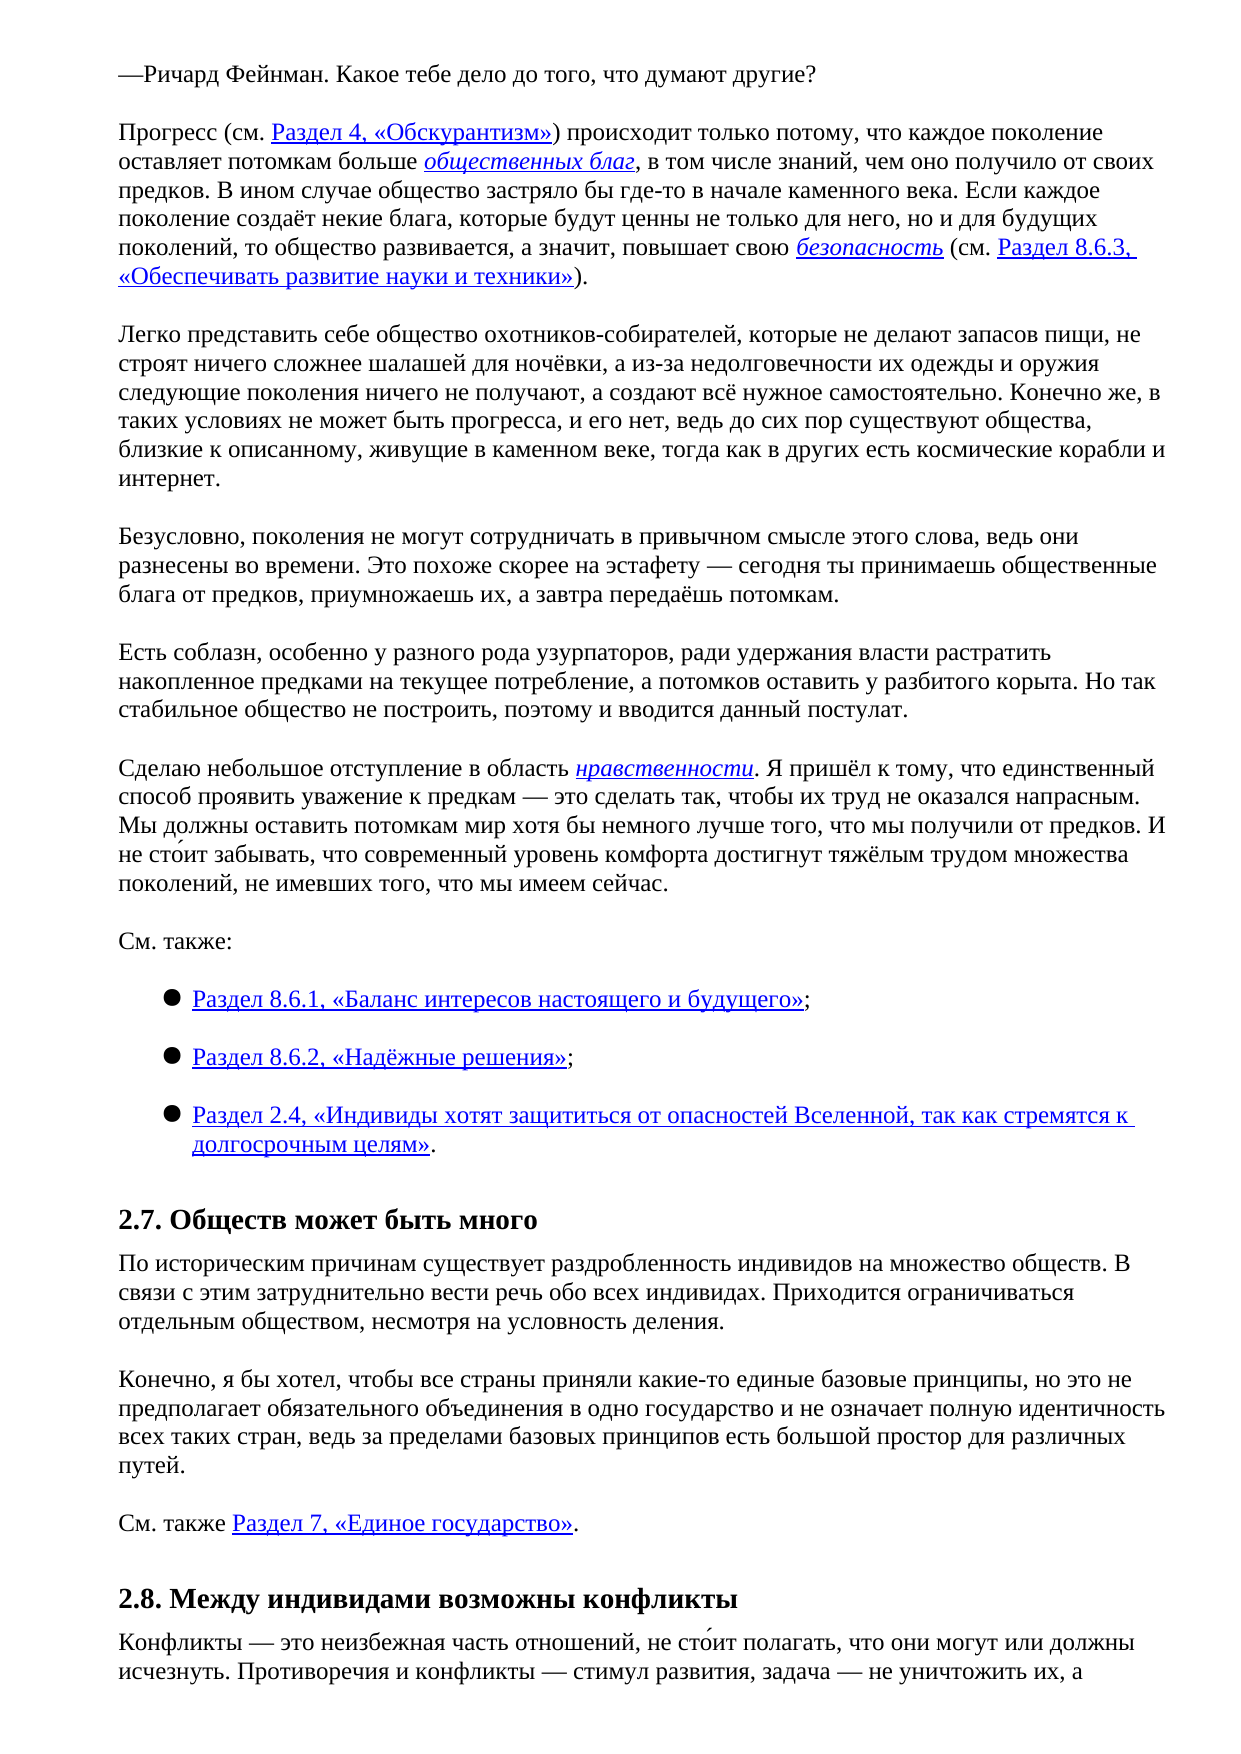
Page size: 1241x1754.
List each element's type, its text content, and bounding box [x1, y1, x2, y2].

text См. также: [118, 926, 1181, 955]
text Сделаю небольшое отступление в область нравственности. Я пришёл к тому, что единственный способ проявить уважение к предкам — это сделать так, чтобы их труд не оказался напрасным. Мы должны оставить потомкам мир хотя бы немного лучше того, что мы получили от предков. И не сто́ит забывать, что современный уровень комфорта достигнут тяжёлым трудом множества поколений, не имевших того, что мы имеем сейчас. [118, 753, 1181, 896]
list Раздел 8.6.2, «Надёжные решения»; [162, 1042, 1181, 1071]
text По историческим причинам существует раздробленность индивидов на множество обществ. В связи с этим затруднительно вести речь обо всех индивидах. Приходится ограничиваться отдельным обществом, несмотря на условность деления. [118, 1248, 1181, 1334]
list Раздел 8.6.1, «Баланс интересов настоящего и будущего»; [162, 984, 1181, 1013]
list Раздел 2.4, «Индивиды хотят защититься от опасностей Вселенной, так как стремятся к долгосрочным целям». [162, 1101, 1181, 1158]
subtitle 2.8. Между индивидами возможны конфликты [118, 1581, 1181, 1615]
text Легко представить себе общество охотников-собирателей, которые не делают запасов пищи, не строят ничего сложнее шалашей для ночёвки, а из-за недолговечности их одежды и оружия следующие поколения ничего не получают, а создают всё нужное самостоятельно. Конечно же, в таких условиях не может быть прогресса, и его нет, ведь до сих пор существуют общества, близкие к описанному, живущие в каменном веке, тогда как в других есть космические корабли и интернет. [118, 319, 1181, 492]
text Есть соблазн, особенно у разного рода узурпаторов, ради удержания власти растратить накопленное предками на текущее потребление, а потомков оставить у разбитого корыта. Но так стабильное общество не построить, поэтому и вводится данный постулат. [118, 637, 1181, 723]
text Прогресс (см. Раздел 4, «Обскурантизм») происходит только потому, что каждое поколение оставляет потомкам больше общественных благ, в том числе знаний, чем оно получило от своих предков. В ином случае общество застряло бы где-то в начале каменного века. Если каждое поколение создаёт некие блага, которые будут ценны не только для него, но и для будущих поколений, то общество развивается, а значит, повышает свою безопасность (см. Раздел 8.6.3, «Обеспечивать развитие науки и техники»). [118, 117, 1181, 290]
text Конечно, я бы хотел, чтобы все страны приняли какие-то единые базовые принципы, но это не предполагает обязательного объединения в одно государство и не означает полную идентичность всех таких стран, ведь за пределами базовых принципов есть большой простор для различных путей. [118, 1364, 1181, 1479]
text Безусловно, поколения не могут сотрудничать в привычном смысле этого слова, ведь они разнесены во времени. Это похоже скорее на эстафету — сегодня ты принимаешь общественные блага от предков, приумножаешь их, а завтра передаёшь потомкам. [118, 521, 1181, 607]
text —Ричард Фейнман. Какое тебе дело до того, что думают другие? [118, 59, 1181, 88]
text См. также Раздел 7, «Единое государство». [118, 1508, 1181, 1537]
text Конфликты — это неизбежная часть отношений, не сто́ит полагать, что они могут или должны исчезнуть. Противоречия и конфликты — стимул развития, задача — не уничтожить их, а [118, 1627, 1181, 1685]
subtitle 2.7. Обществ может быть много [118, 1202, 1181, 1236]
